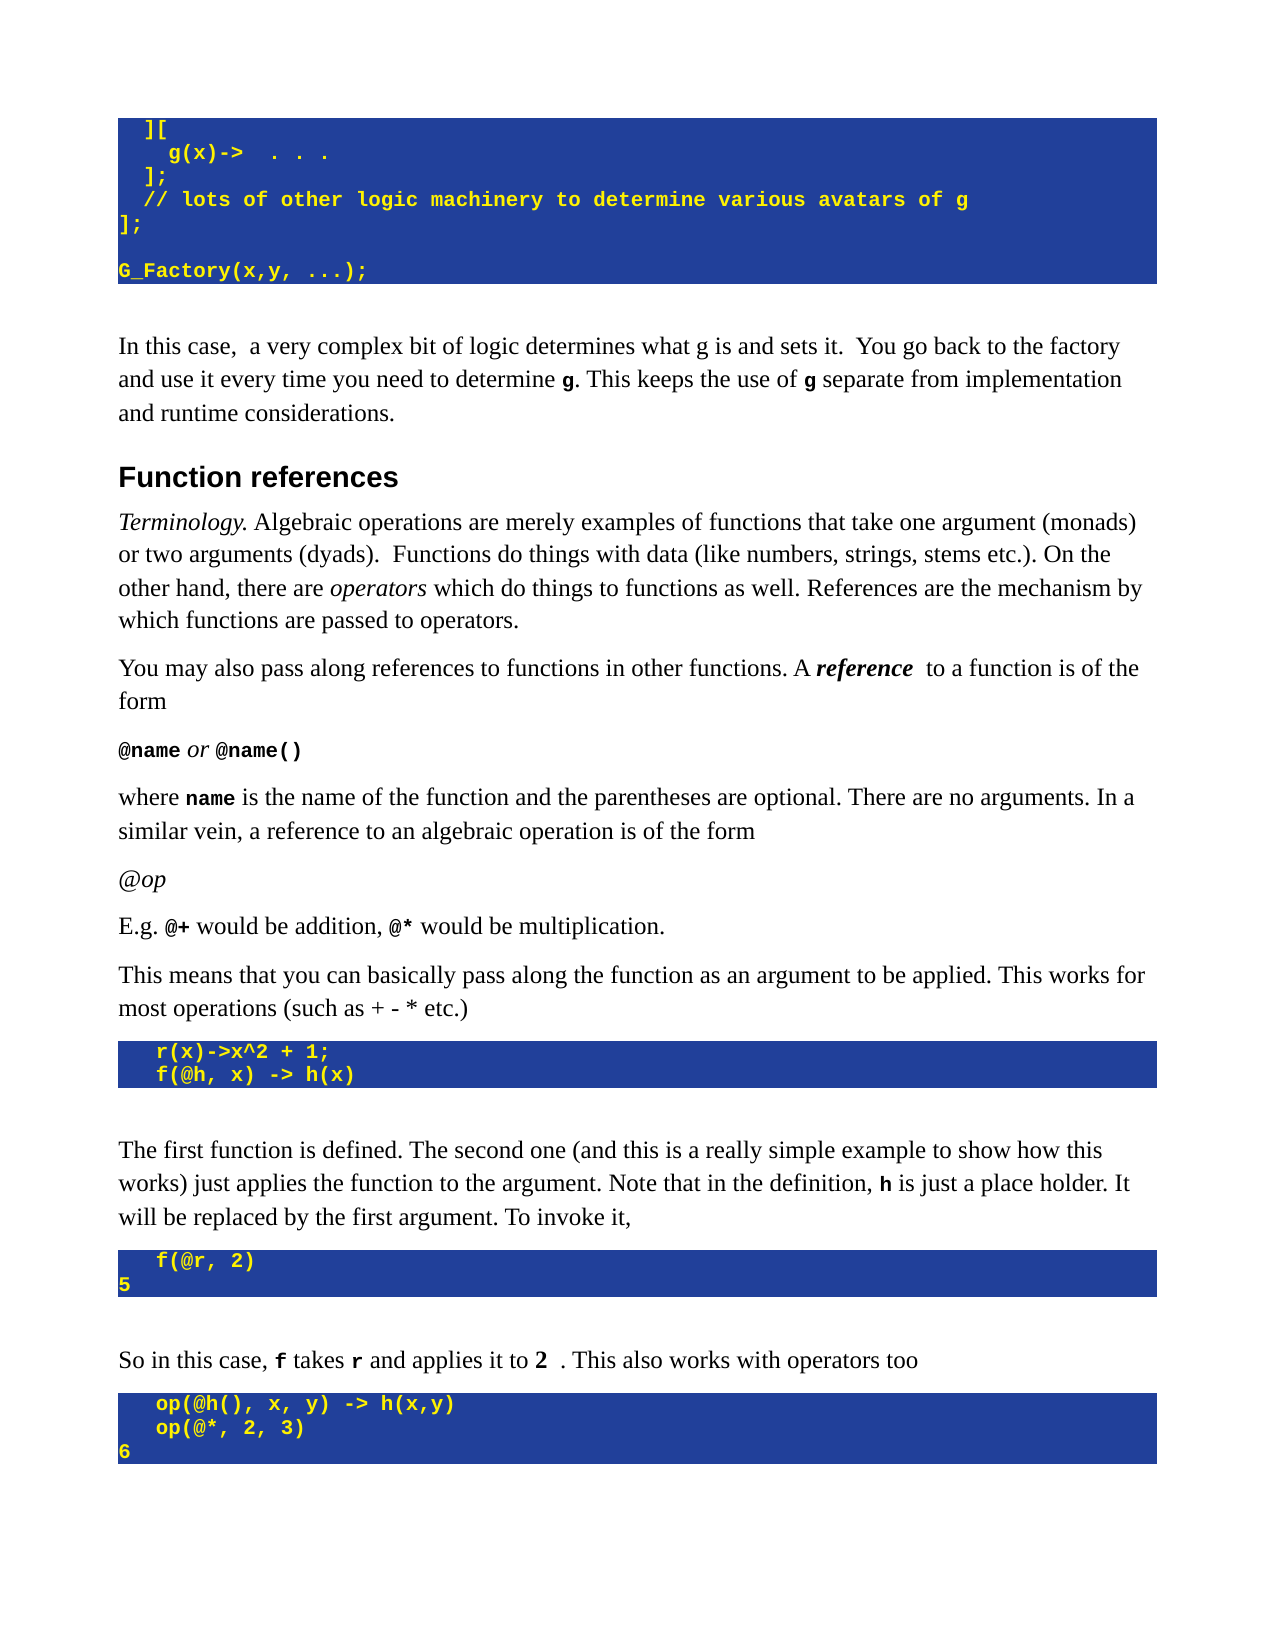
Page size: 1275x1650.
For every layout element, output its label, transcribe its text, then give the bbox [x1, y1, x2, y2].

text In this case, a very complex bit of logic determines what g is and sets it. You go back to the factory and use it every time you need to determine g. This keeps the use of g separate from implementation and runtime considerations. [118, 331, 1157, 427]
text E.g. @+ would be addition, @* would be multiplication. [118, 911, 1157, 941]
text 6 [118, 1441, 1157, 1464]
text @op [118, 864, 1157, 893]
text r(x)->x^2 + 1; [118, 1041, 1157, 1064]
text op(@*, 2, 3) [118, 1417, 1157, 1441]
text where name is the name of the function and the parentheses are optional. There are no arguments. In a similar vein, a reference to an algebraic operation is of the form [118, 782, 1157, 845]
text f(@r, 2) [118, 1250, 1157, 1274]
text Terminology. Algebraic operations are merely examples of functions that take one argument (monads) or two arguments (dyads). Functions do things with data (like numbers, strings, stems etc.). On the other hand, there are operators which do things to functions as well. References are the mechanism by which functions are passed to operators. [118, 507, 1157, 634]
text g(x)-> . . . [118, 142, 1157, 165]
text ]; [118, 213, 1157, 236]
text f(@h, x) -> h(x) [118, 1064, 1157, 1088]
text G_Factory(x,y, ...); [118, 260, 1157, 284]
text @name or @name() [118, 734, 1157, 763]
text The first function is defined. The second one (and this is a really simple example to show how this works) just applies the function to the argument. Note that in the definition, h is just a place holder. It will be replaced by the first argument. To invoke it, [118, 1136, 1157, 1231]
text op(@h(), x, y) -> h(x,y) [118, 1393, 1157, 1417]
text ]; [118, 165, 1157, 189]
text 5 [118, 1274, 1157, 1297]
text You may also pass along references to functions in other functions. A reference to a function is of the form [118, 653, 1157, 715]
text // lots of other logic machinery to determine various avatars of g [118, 189, 1157, 213]
text So in this case, f takes r and applies it to 2 . This also works with operators too [118, 1345, 1157, 1374]
text ][ [118, 118, 1157, 142]
subtitle Function references [118, 460, 1157, 494]
text This means that you can basically pass along the function as an argument to be applied. This works for most operations (such as + - * etc.) [118, 960, 1157, 1022]
